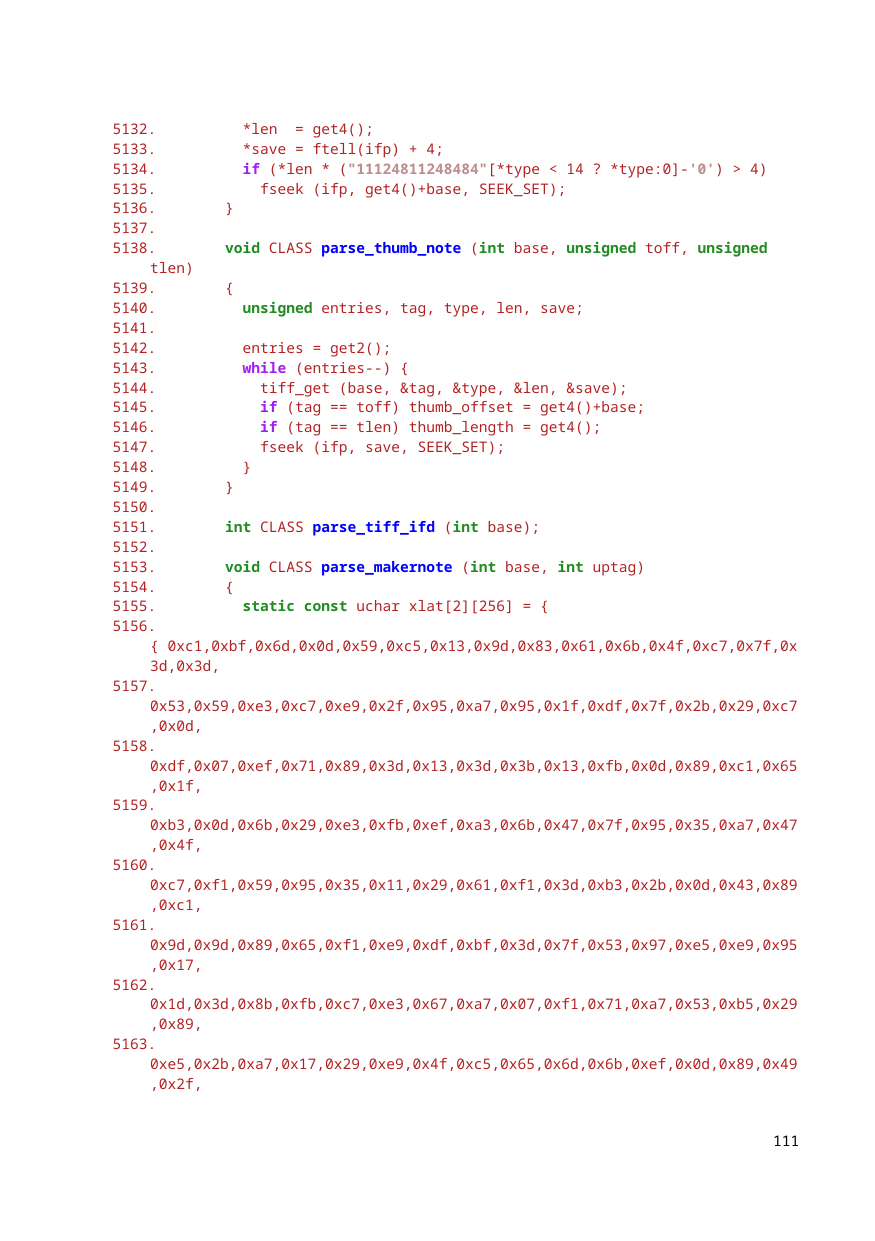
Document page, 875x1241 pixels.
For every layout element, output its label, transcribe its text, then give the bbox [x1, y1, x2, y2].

list } [112, 477, 799, 497]
list 0x9d,0x9d,0x89,0x65,0xf1,0xe9,0xdf,0xbf,0x3d,0x7f,0x53,0x97,0xe5,0xe9,0x95,0x17, [112, 914, 799, 974]
list if (tag == toff) thumb_offset = get4()+base; [112, 397, 799, 417]
list while (entries--) { [112, 357, 799, 377]
list *len = get4(); [112, 119, 799, 139]
list unsigned entries, tag, type, len, save; [112, 298, 799, 318]
list 0x53,0x59,0xe3,0xc7,0xe9,0x2f,0x95,0xa7,0x95,0x1f,0xdf,0x7f,0x2b,0x29,0xc7,0x0d, [112, 676, 799, 736]
list } [112, 457, 799, 477]
list { [112, 278, 799, 298]
list fseek (ifp, save, SEEK_SET); [112, 437, 799, 457]
list entries = get2(); [112, 338, 799, 357]
list static const uchar xlat[2][256] = { [112, 596, 799, 616]
list { [112, 576, 799, 596]
list if (*len * ("11124811248484"[*type < 14 ? *type:0]-'0') > 4) [112, 158, 799, 178]
list 0xc7,0xf1,0x59,0x95,0x35,0x11,0x29,0x61,0xf1,0x3d,0xb3,0x2b,0x0d,0x43,0x89,0xc1, [112, 855, 799, 914]
list { 0xc1,0xbf,0x6d,0x0d,0x59,0xc5,0x13,0x9d,0x83,0x61,0x6b,0x4f,0xc7,0x7f,0x3d,0x3d, [112, 616, 799, 676]
list *save = ftell(ifp) + 4; [112, 139, 799, 158]
list int CLASS parse_tiff_ifd (int base); [112, 517, 799, 537]
list void CLASS parse_thumb_note (int base, unsigned toff, unsigned tlen) [112, 238, 799, 278]
list fseek (ifp, get4()+base, SEEK_SET); [112, 178, 799, 198]
list 0xe5,0x2b,0xa7,0x17,0x29,0xe9,0x4f,0xc5,0x65,0x6d,0x6b,0xef,0x0d,0x89,0x49,0x2f, [112, 1034, 799, 1094]
list 0xb3,0x0d,0x6b,0x29,0xe3,0xfb,0xef,0xa3,0x6b,0x47,0x7f,0x95,0x35,0xa7,0x47,0x4f, [112, 795, 799, 855]
list 0x1d,0x3d,0x8b,0xfb,0xc7,0xe3,0x67,0xa7,0x07,0xf1,0x71,0xa7,0x53,0xb5,0x29,0x89, [112, 974, 799, 1034]
list 0xdf,0x07,0xef,0x71,0x89,0x3d,0x13,0x3d,0x3b,0x13,0xfb,0x0d,0x89,0xc1,0x65,0x1f, [112, 736, 799, 795]
list if (tag == tlen) thumb_length = get4(); [112, 417, 799, 437]
list } [112, 198, 799, 218]
list tiff_get (base, &tag, &type, &len, &save); [112, 377, 799, 397]
list void CLASS parse_makernote (int base, int uptag) [112, 556, 799, 576]
